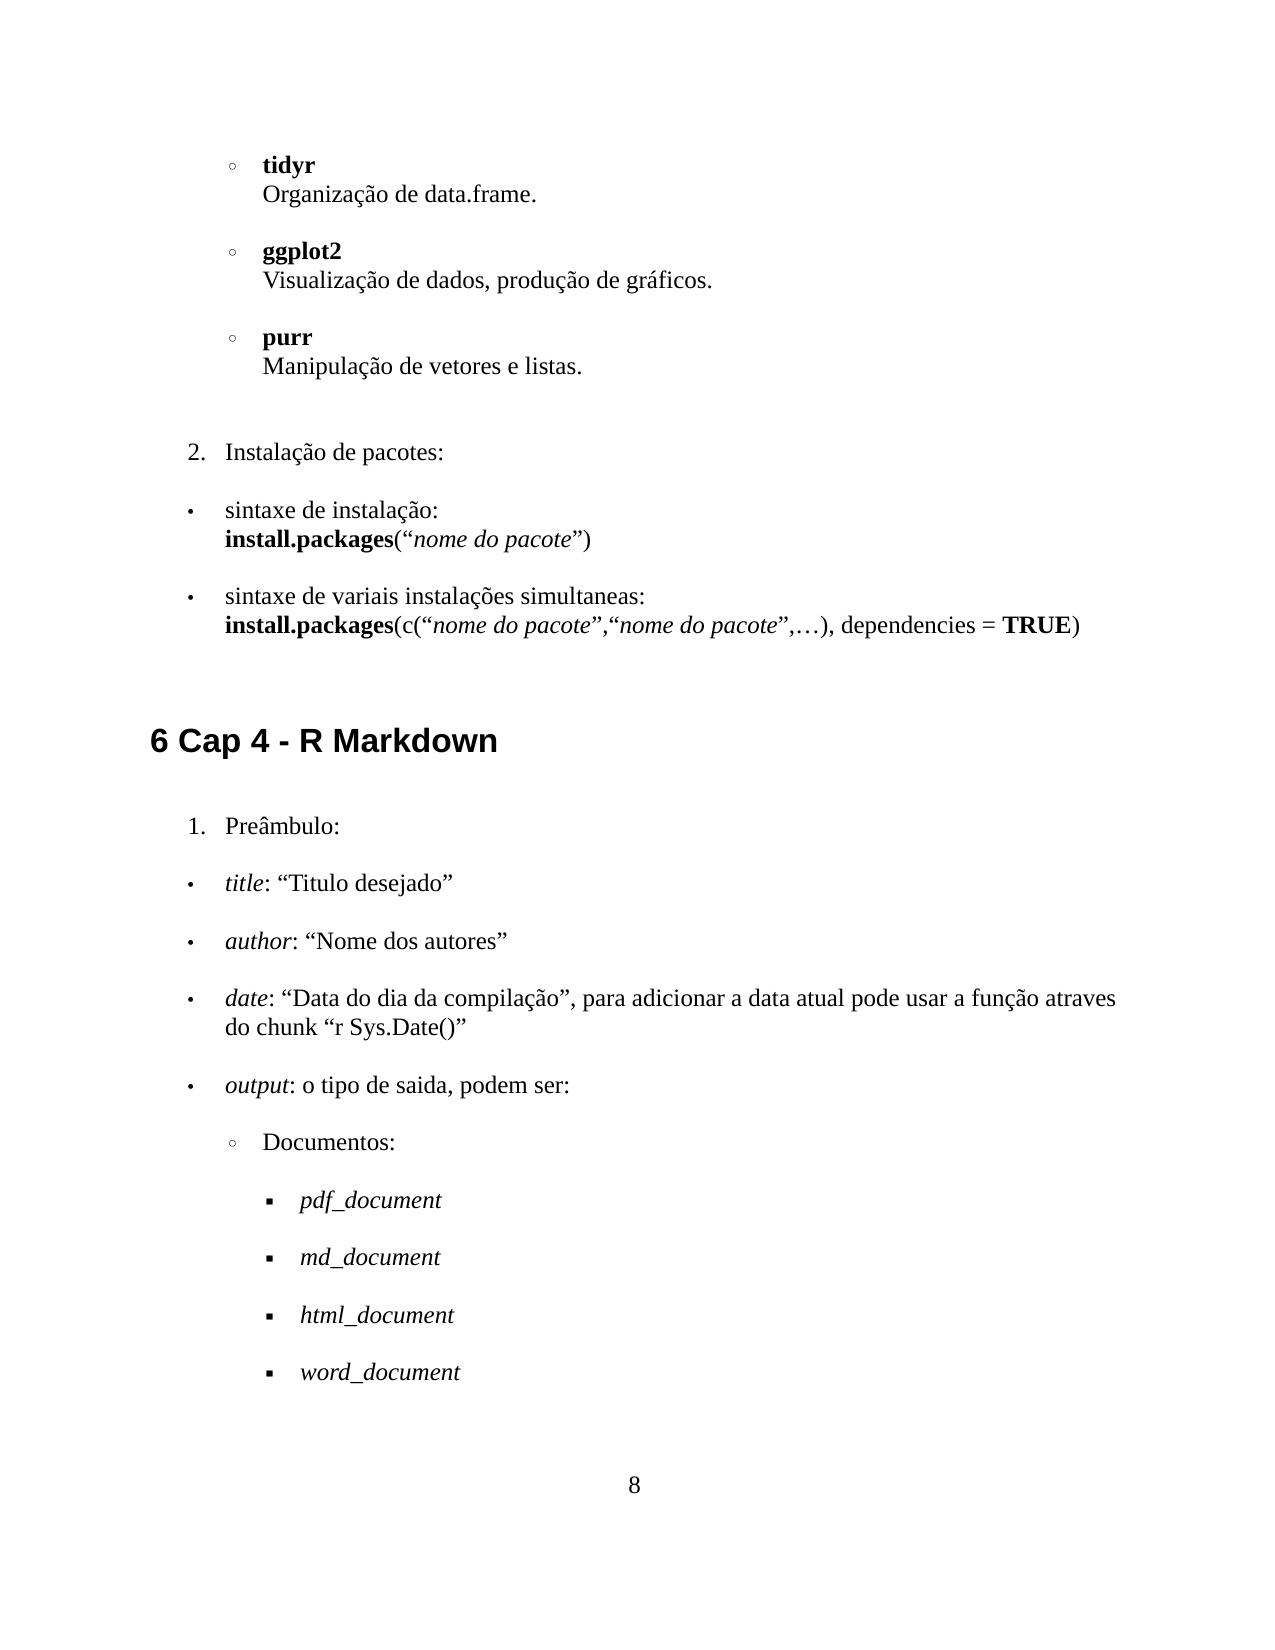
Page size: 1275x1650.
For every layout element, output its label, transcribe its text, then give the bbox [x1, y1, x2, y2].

list word_document [262, 1357, 1125, 1415]
list pdf_document [262, 1185, 1125, 1242]
list title: “Titulo desejado” [187, 868, 1125, 926]
list Instalação de pacotes: [187, 437, 1125, 495]
list date: “Data do dia da compilação”, para adicionar a data atual pode usar a função atraves do chunk “r Sys.Date()” [187, 983, 1125, 1070]
list ggplot2 Visualização de dados, produção de gráficos. [225, 236, 1125, 322]
subtitle 6 Cap 4 - R Markdown [150, 721, 1125, 798]
list html_document [262, 1300, 1125, 1357]
list sintaxe de variais instalações simultaneas: install.packages(c(“nome do pacote”,“nome do pacote”,…), dependencies = TRUE) [187, 581, 1125, 667]
list author: “Nome dos autores” [187, 926, 1125, 983]
list tidyr Organização de data.frame. [225, 150, 1125, 236]
list md_document [262, 1242, 1125, 1300]
list Preâmbulo: [187, 811, 1125, 868]
list output: o tipo de saida, podem ser: [187, 1070, 1125, 1127]
list Documentos: [225, 1127, 1125, 1185]
list sintaxe de instalação: install.packages(“nome do pacote”) [187, 495, 1125, 581]
list purr Manipulação de vetores e listas. [225, 322, 1125, 409]
